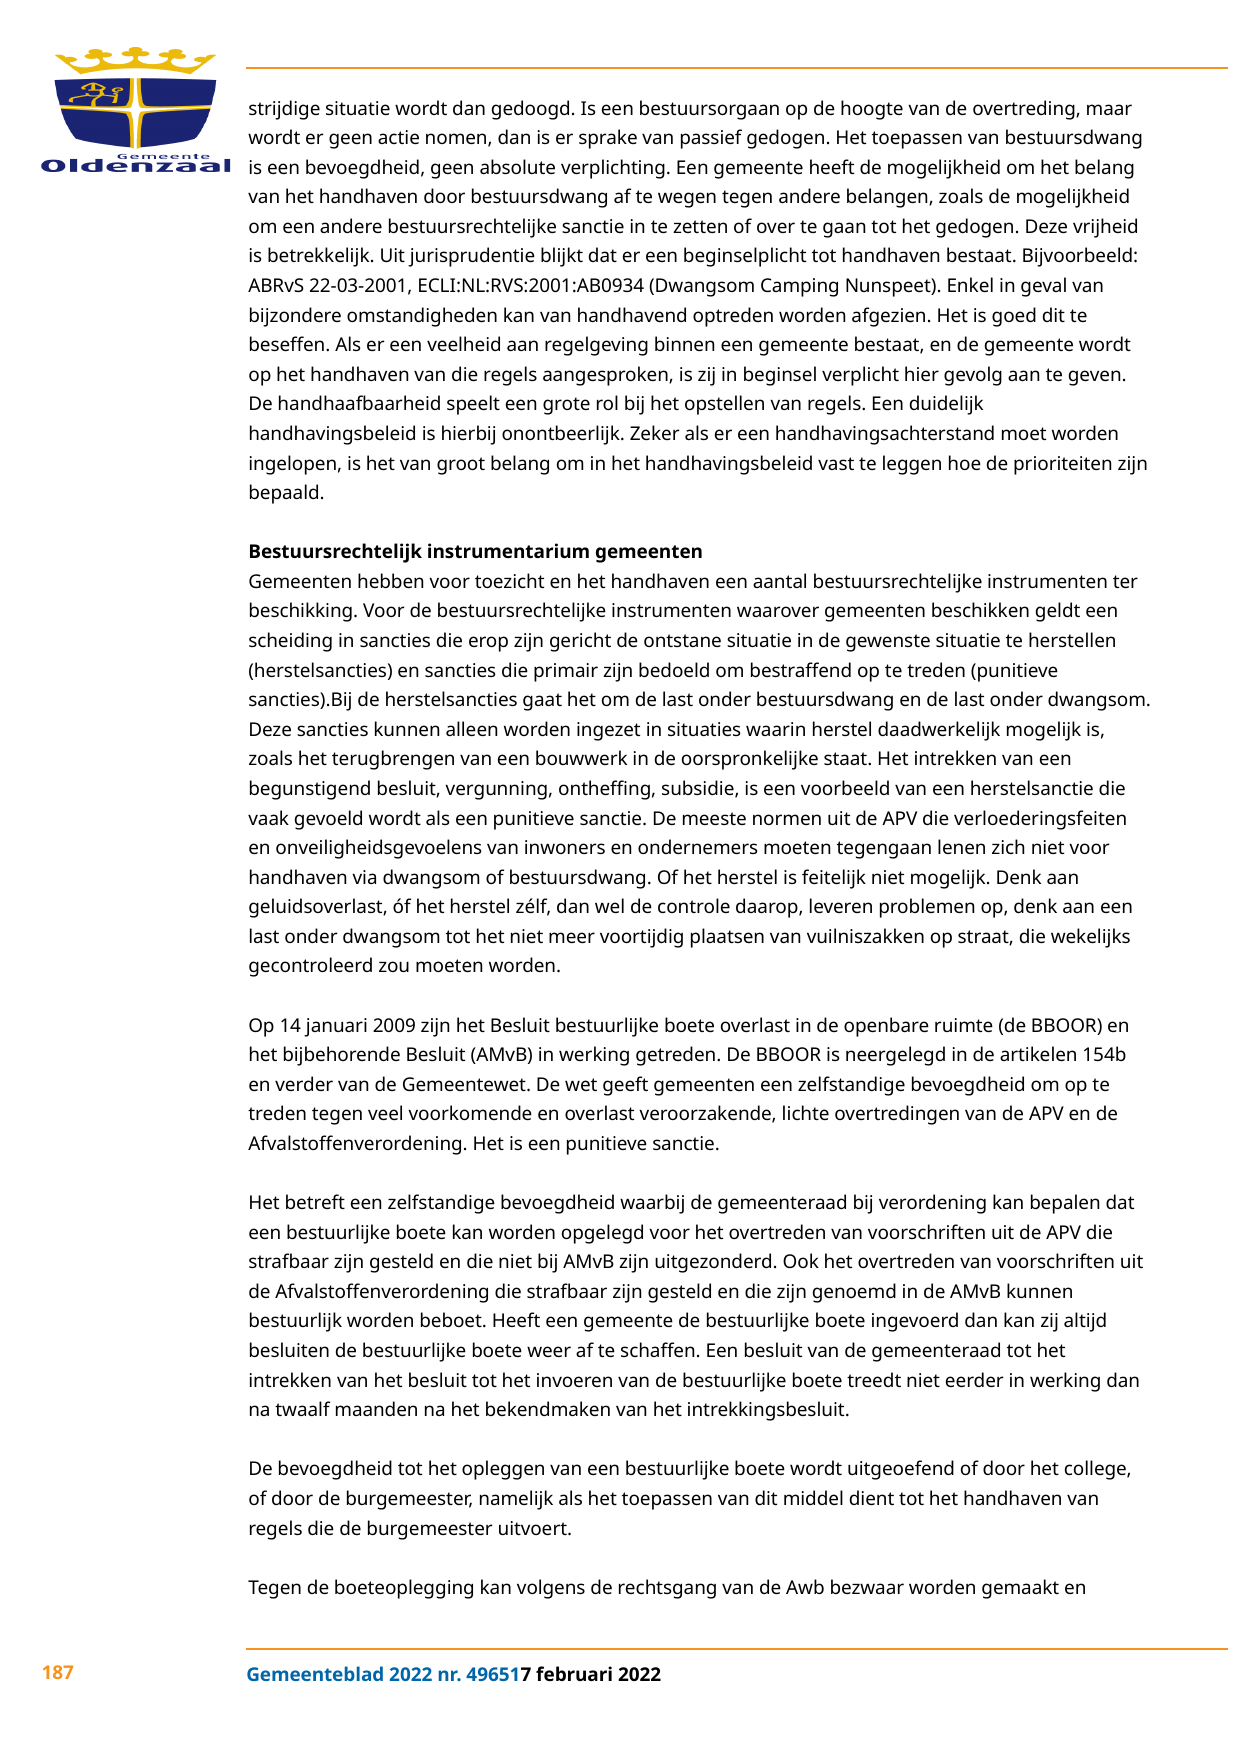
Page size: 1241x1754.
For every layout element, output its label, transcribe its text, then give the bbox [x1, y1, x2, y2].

text Tegen de boeteoplegging kan volgens de rechtsgang van de Awb bezwaar worden gemaakt en [248, 1574, 1152, 1600]
text strijdige situatie wordt dan gedoogd. Is een bestuursorgaan op de hoogte van de overtreding, maar wordt er geen actie nomen, dan is er sprake van passief gedogen. Het toepassen van bestuursdwang is een bevoegdheid, geen absolute verplichting. Een gemeente heeft de mogelijkheid om het belang van het handhaven door bestuursdwang af te wegen tegen andere belangen, zoals de mogelijkheid om een andere bestuursrechtelijke sanctie in te zetten of over te gaan tot het gedogen. Deze vrijheid is betrekkelijk. Uit jurisprudentie blijkt dat er een beginselplicht tot handhaven bestaat. Bijvoorbeeld: ABRvS 22-03-2001, ECLI:NL:RVS:2001:AB0934 (Dwangsom Camping Nunspeet). Enkel in geval van bijzondere omstandigheden kan van handhavend optreden worden afgezien. Het is goed dit te beseffen. Als er een veelheid aan regelgeving binnen een gemeente bestaat, en de gemeente wordt op het handhaven van die regels aangesproken, is zij in beginsel verplicht hier gevolg aan te geven. De handhaafbaarheid speelt een grote rol bij het opstellen van regels. Een duidelijk handhavingsbeleid is hierbij onontbeerlijk. Zeker als er een handhavingsachterstand moet worden ingelopen, is het van groot belang om in het handhavingsbeleid vast te leggen hoe de prioriteiten zijn bepaald. [248, 95, 1152, 505]
text Bestuursrechtelijk instrumentarium gemeenten [248, 538, 1152, 564]
text De bevoegdheid tot het opleggen van een bestuurlijke boete wordt uitgeoefend of door het college, of door de burgemeester, namelijk als het toepassen van dit middel dient tot het handhaven van regels die de burgemeester uitvoert. [248, 1456, 1152, 1541]
picture [41, 47, 231, 172]
text Gemeenten hebben voor toezicht en het handhaven een aantal bestuursrechtelijke instrumenten ter beschikking. Voor de bestuursrechtelijke instrumenten waarover gemeenten beschikken geldt een scheiding in sancties die erop zijn gericht de ontstane situatie in de gewenste situatie te herstellen (herstelsancties) en sancties die primair zijn bedoeld om bestraffend op te treden (punitieve sancties).Bij de herstelsancties gaat het om de last onder bestuursdwang en de last onder dwangsom. Deze sancties kunnen alleen worden ingezet in situaties waarin herstel daadwerkelijk mogelijk is, zoals het terugbrengen van een bouwwerk in de oorspronkelijke staat. Het intrekken van een begunstigend besluit, vergunning, ontheffing, subsidie, is een voorbeeld van een herstelsanctie die vaak gevoeld wordt als een punitieve sanctie. De meeste normen uit de APV die verloederingsfeiten en onveiligheidsgevoelens van inwoners en ondernemers moeten tegengaan lenen zich niet voor handhaven via dwangsom of bestuursdwang. Of het herstel is feitelijk niet mogelijk. Denk aan geluidsoverlast, óf het herstel zélf, dan wel de controle daarop, leveren problemen op, denk aan een last onder dwangsom tot het niet meer voortijdig plaatsen van vuilniszakken op straat, die wekelijks gecontroleerd zou moeten worden. [248, 568, 1152, 978]
text Het betreft een zelfstandige bevoegdheid waarbij de gemeenteraad bij verordening kan bepalen dat een bestuurlijke boete kan worden opgelegd voor het overtreden van voorschriften uit de APV die strafbaar zijn gesteld en die niet bij AMvB zijn uitgezonderd. Ook het overtreden van voorschriften uit de Afvalstoffenverordening die strafbaar zijn gesteld en die zijn genoemd in de AMvB kunnen bestuurlijk worden beboet. Heeft een gemeente de bestuurlijke boete ingevoerd dan kan zij altijd besluiten de bestuurlijke boete weer af te schaffen. Een besluit van de gemeenteraad tot het intrekken van het besluit tot het invoeren van de bestuurlijke boete treedt niet eerder in werking dan na twaalf maanden na het bekendmaken van het intrekkingsbesluit. [248, 1189, 1152, 1422]
text Op 14 januari 2009 zijn het Besluit bestuurlijke boete overlast in de openbare ruimte (de BBOOR) en het bijbehorende Besluit (AMvB) in werking getreden. De BBOOR is neergelegd in de artikelen 154b en verder van de Gemeentewet. De wet geeft gemeenten een zelfstandige bevoegdheid om op te treden tegen veel voorkomende en overlast veroorzakende, lichte overtredingen van de APV en de Afvalstoffenverordening. Het is een punitieve sanctie. [248, 1012, 1152, 1156]
